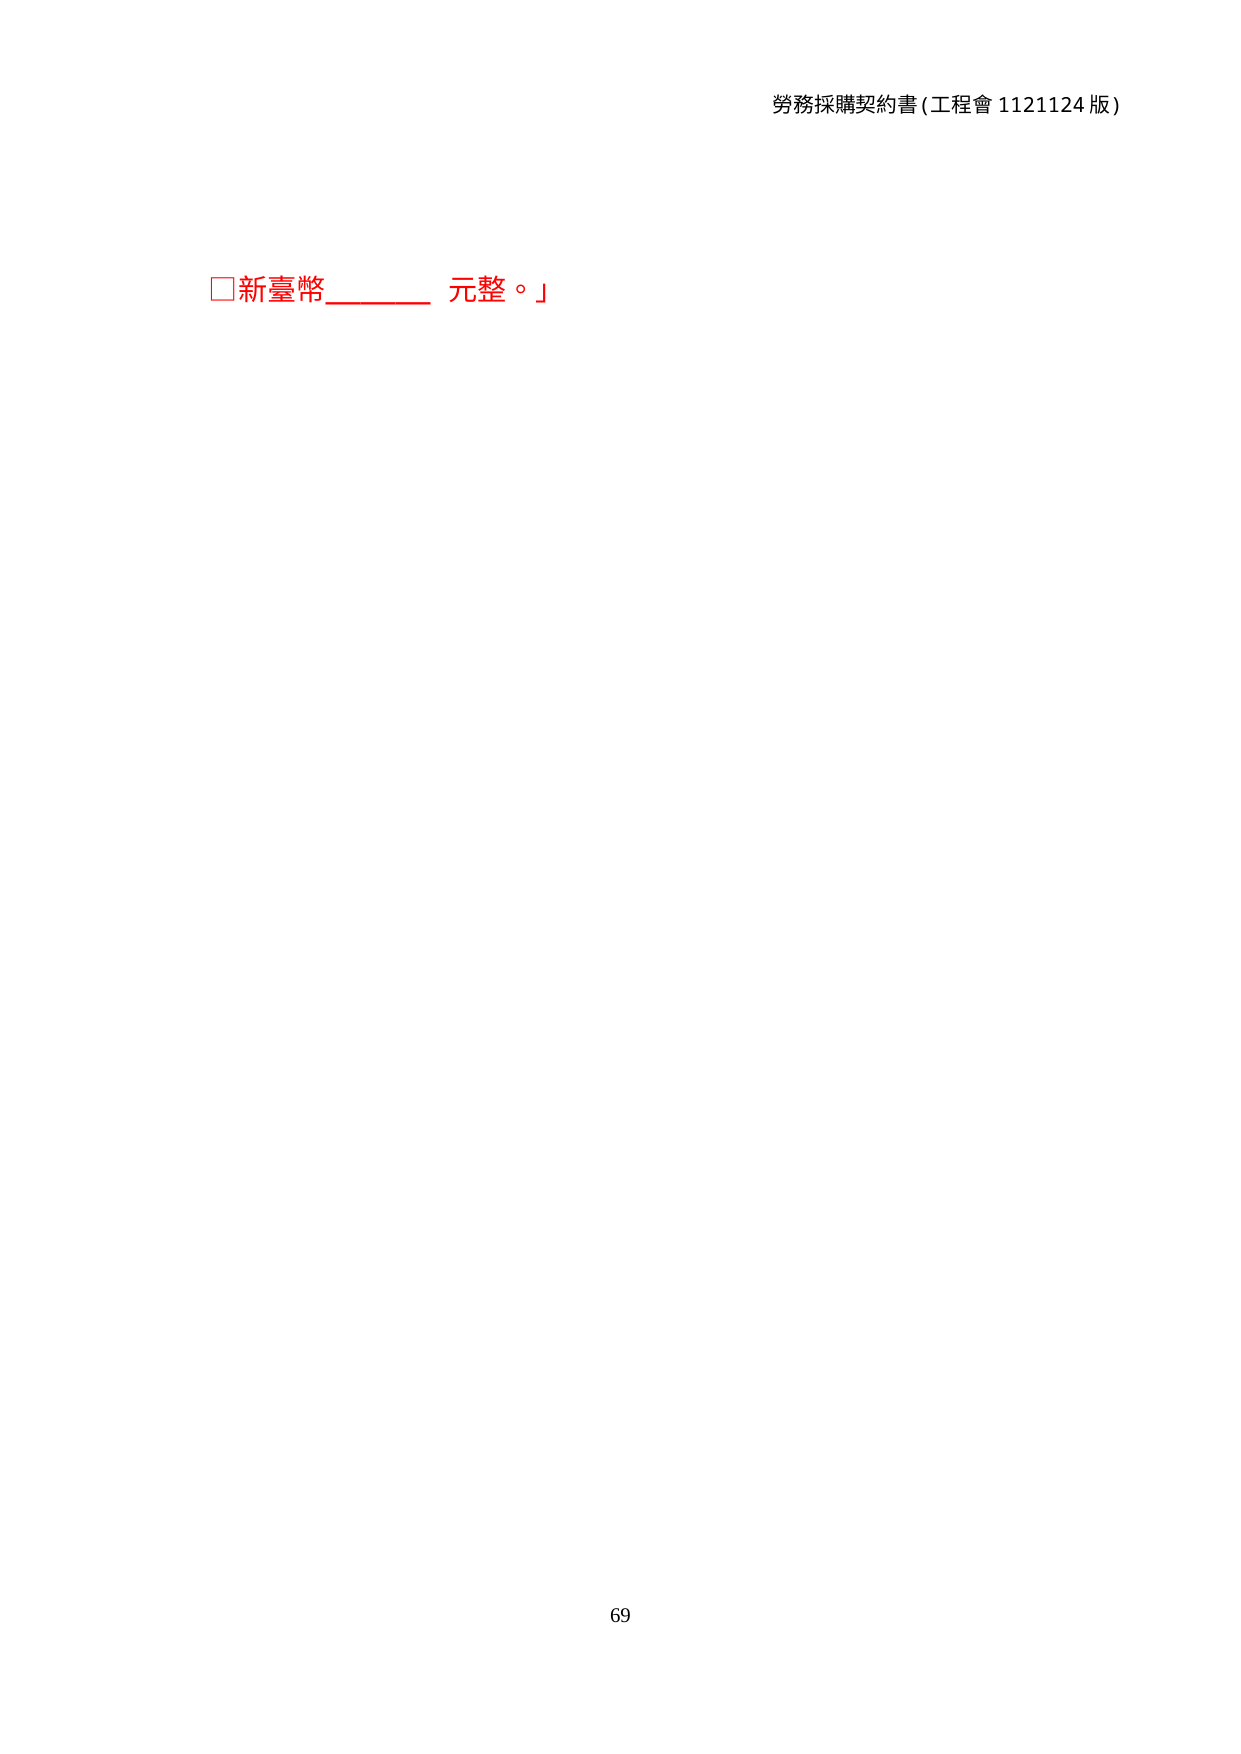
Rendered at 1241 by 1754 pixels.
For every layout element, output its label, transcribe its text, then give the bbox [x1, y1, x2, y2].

text □新臺幣______ 元整。」 [150, 267, 1122, 309]
